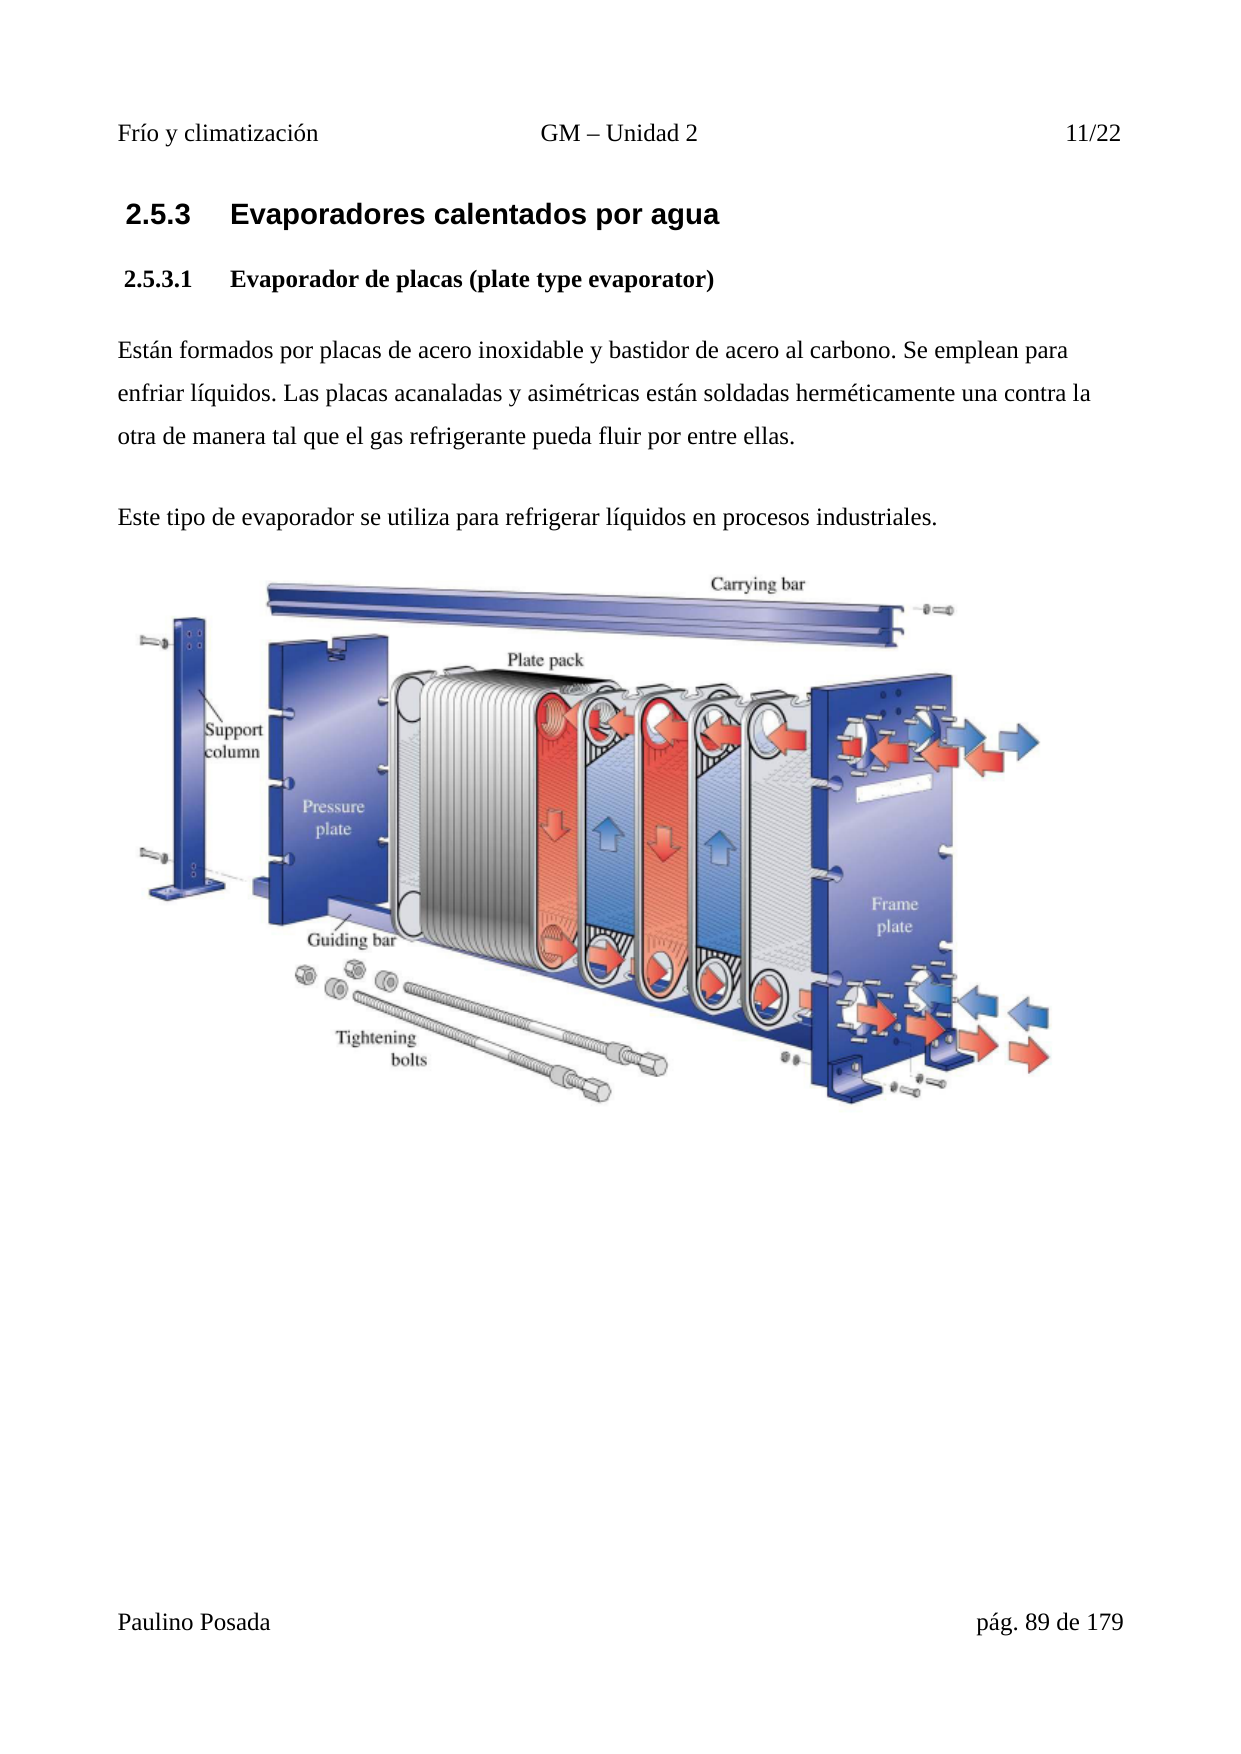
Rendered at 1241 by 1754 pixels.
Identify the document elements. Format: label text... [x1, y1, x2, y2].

text Este tipo de evaporador se utiliza para refrigerar líquidos en procesos industriales. [117, 502, 1123, 530]
subtitle Evaporadores calentados por agua [117, 197, 1123, 231]
text Están formados por placas de acero inoxidable y bastidor de acero al carbono. Se emplean para enfriar líquidos. Las placas acanaladas y asimétricas están soldadas herméticamente una contra la otra de manera tal que el gas refrigerante pueda fluir por entre ellas. [117, 335, 1123, 450]
subtitle Evaporador de placas (plate type evaporator) [117, 264, 1123, 293]
picture [118, 557, 1123, 1142]
